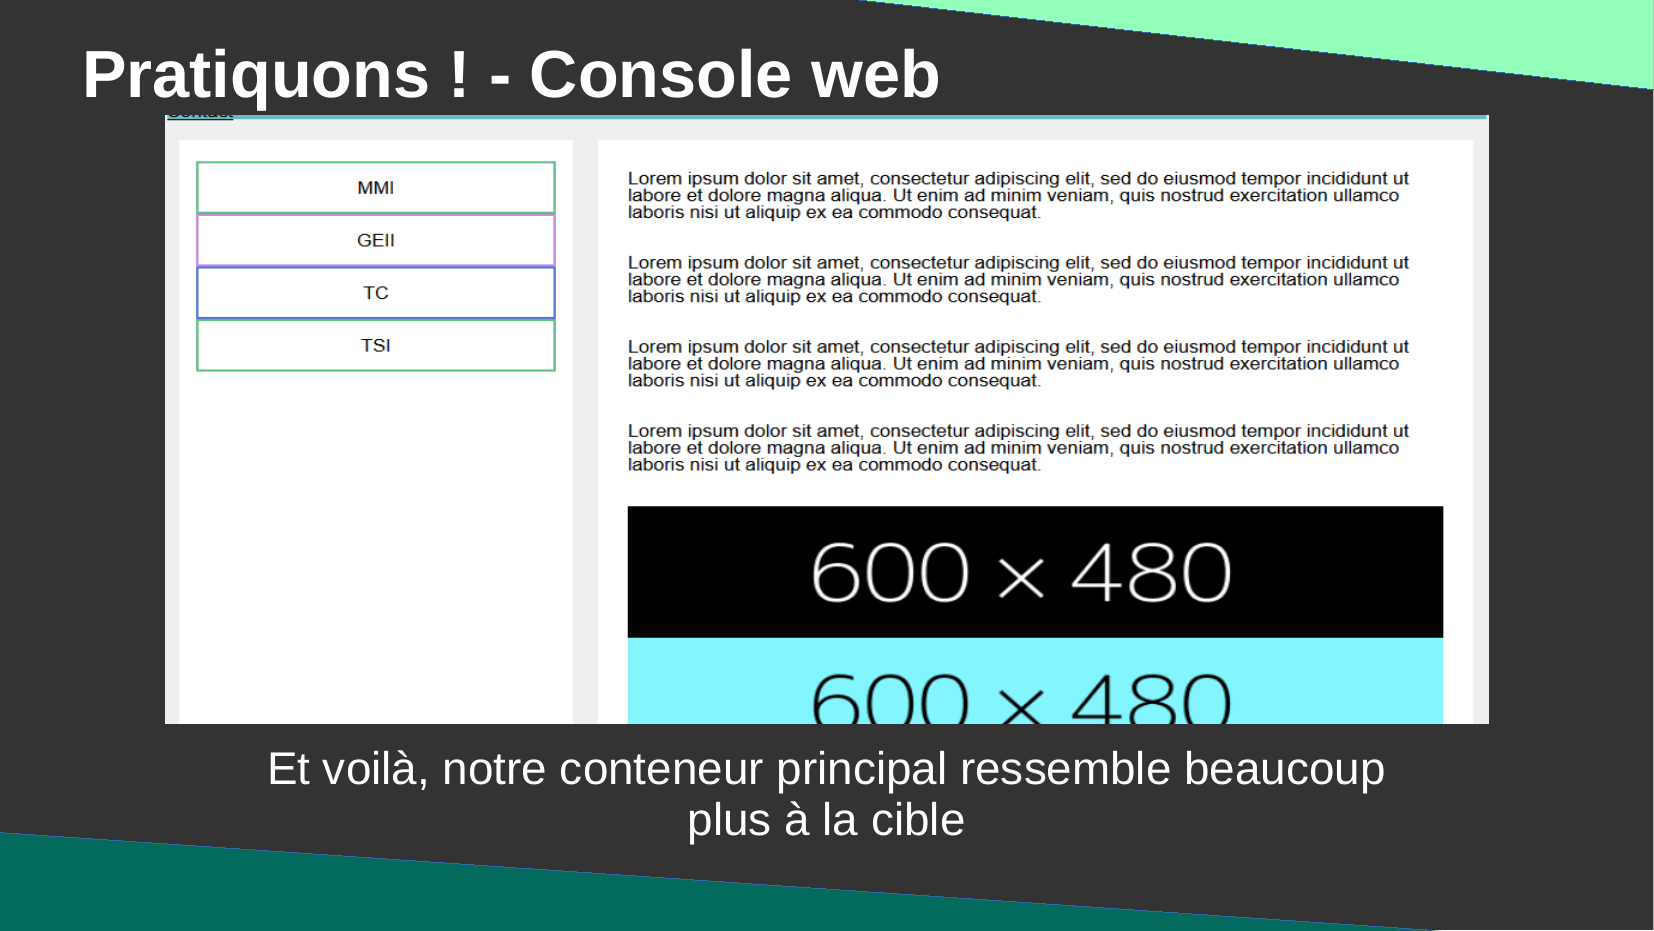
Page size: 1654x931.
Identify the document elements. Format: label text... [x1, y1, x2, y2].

title Pratiquons ! - Console web [82, 37, 1630, 112]
text_box [859, 0, 1654, 90]
picture [165, 115, 1489, 724]
text_box Et voilà, notre conteneur principal ressemble beaucoup plus à la cible [211, 735, 1443, 854]
